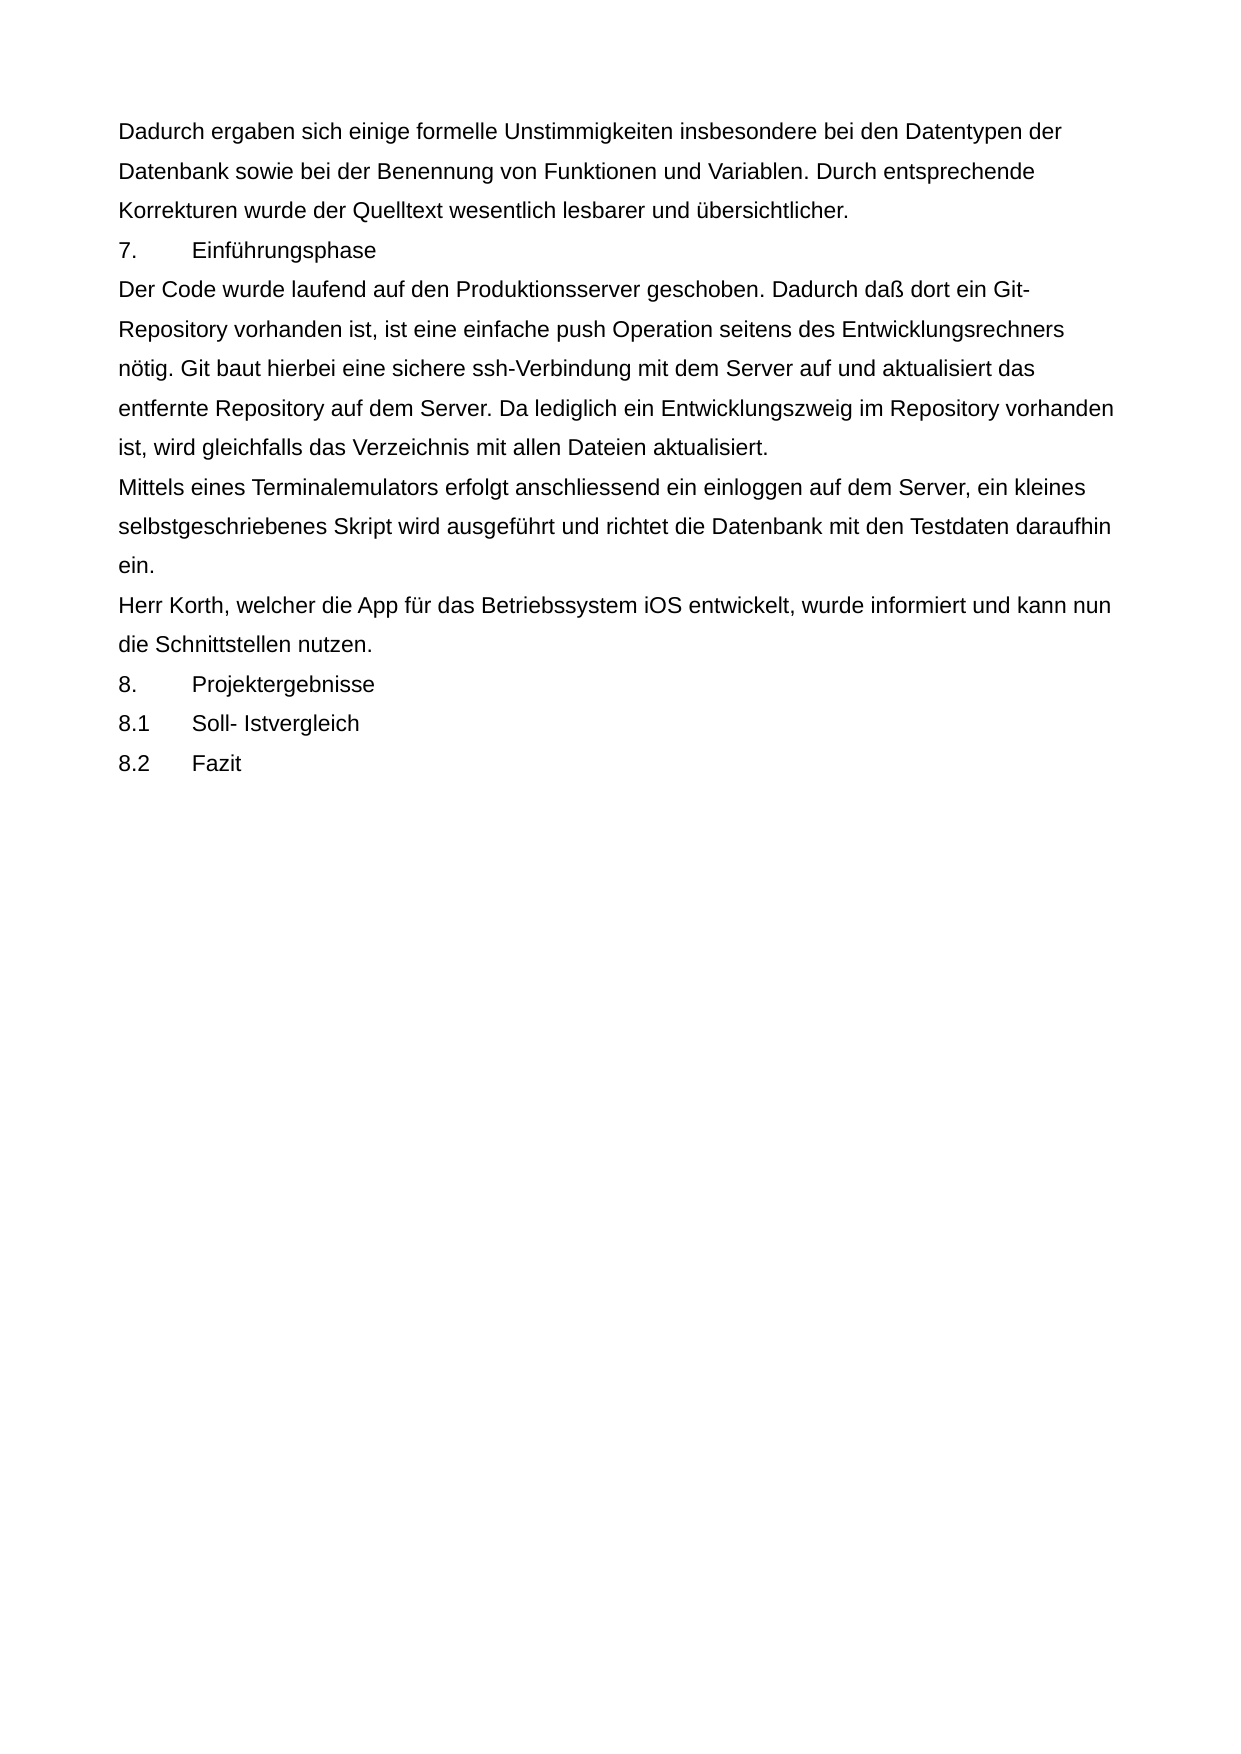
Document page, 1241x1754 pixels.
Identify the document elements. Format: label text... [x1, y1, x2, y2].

text Der Code wurde laufend auf den Produktionsserver geschoben. Dadurch daß dort ein Git-Repository vorhanden ist, ist eine einfache push Operation seitens des Entwicklungsrechners nötig. Git baut hierbei eine sichere ssh-Verbindung mit dem Server auf und aktualisiert das entfernte Repository auf dem Server. Da lediglich ein Entwicklungszweig im Repository vorhanden ist, wird gleichfalls das Verzeichnis mit allen Dateien aktualisiert. [118, 276, 1122, 460]
text Herr Korth, welcher die App für das Betriebssystem iOS entwickelt, wurde informiert und kann nun die Schnittstellen nutzen. [118, 592, 1122, 658]
text 8.1 Soll- Istvergleich [118, 710, 1122, 737]
text 7. Einführungsphase [118, 237, 1122, 263]
text 8.2 Fazit [118, 750, 1122, 776]
text Mittels eines Terminalemulators erfolgt anschliessend ein einloggen auf dem Server, ein kleines selbstgeschriebenes Skript wird ausgeführt und richtet die Datenbank mit den Testdaten daraufhin ein. [118, 473, 1122, 579]
text 8. Projektergebnisse [118, 671, 1122, 697]
text Dadurch ergaben sich einige formelle Unstimmigkeiten insbesondere bei den Datentypen der Datenbank sowie bei der Benennung von Funktionen und Variablen. Durch entsprechende Korrekturen wurde der Quelltext wesentlich lesbarer und übersichtlicher. [118, 118, 1122, 223]
